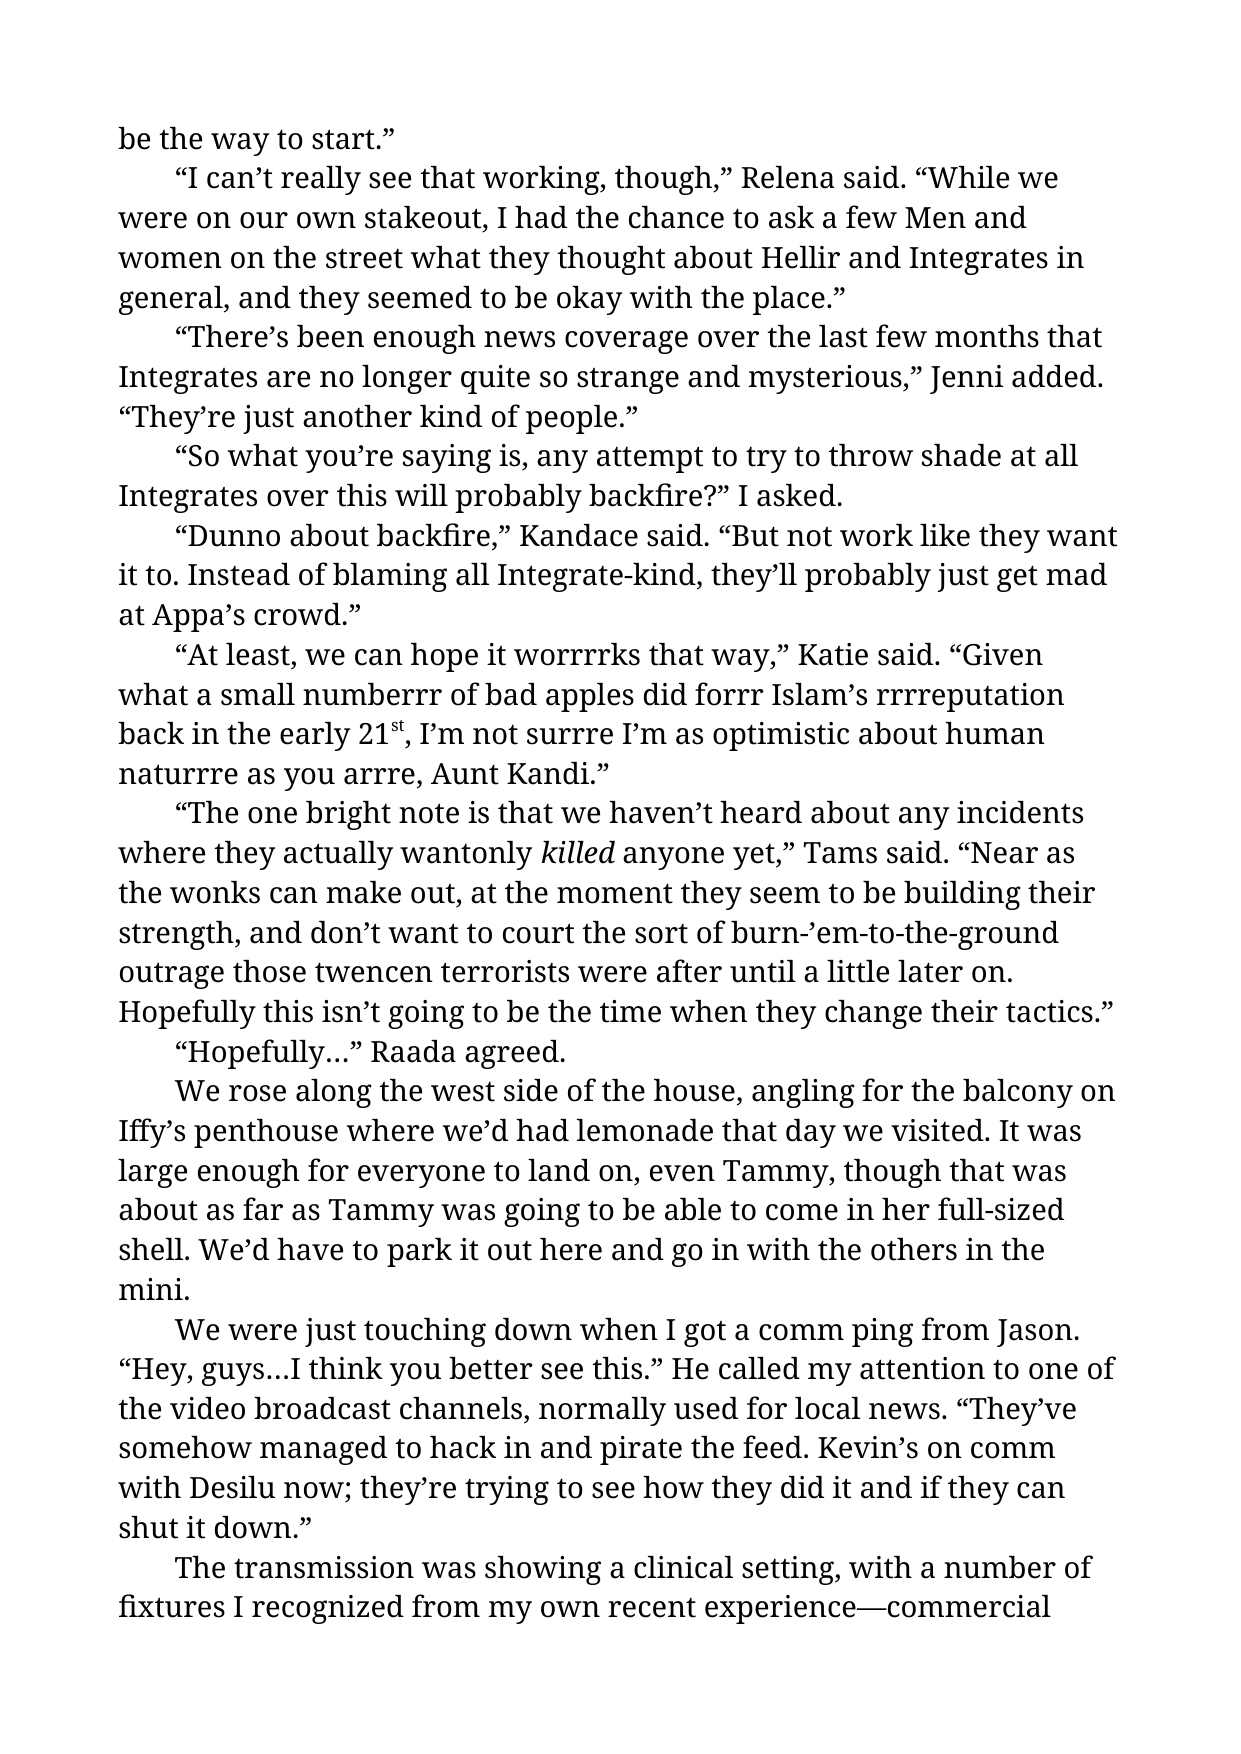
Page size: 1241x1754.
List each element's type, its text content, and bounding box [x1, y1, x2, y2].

text “Hopefully…” Raada agreed. [118, 1031, 1122, 1071]
text “I can’t really see that working, though,” Relena said. “While we were on our own stakeout, I had the chance to ask a few Men and women on the street what they thought about Hellir and Integrates in general, and they seemed to be okay with the place.” [118, 158, 1122, 317]
text be the way to start.” [118, 118, 1122, 158]
text The transmission was showing a clinical setting, with a number of fixtures I recognized from my own recent experience—commercial [118, 1547, 1122, 1626]
text “At least, we can hope it worrrrks that way,” Katie said. “Given what a small numberrr of bad apples did forrr Islam’s rrrreputation back in the early 21st, I’m not surrre I’m as optimistic about human naturrre as you arrre, Aunt Kandi.” [118, 634, 1122, 793]
text “So what you’re saying is, any attempt to try to throw shade at all Integrates over this will probably backfire?” I asked. [118, 436, 1122, 515]
text “Dunno about backfire,” Kandace said. “But not work like they want it to. Instead of blaming all Integrate-kind, they’ll probably just get mad at Appa’s crowd.” [118, 515, 1122, 634]
text “There’s been enough news coverage over the last few months that Integrates are no longer quite so strange and mysterious,” Jenni added. “They’re just another kind of people.” [118, 317, 1122, 436]
text We were just touching down when I got a comm ping from Jason. “Hey, guys…I think you better see this.” He called my attention to one of the video broadcast channels, normally used for local news. “They’ve somehow managed to hack in and pirate the feed. Kevin’s on comm with Desilu now; they’re trying to see how they did it and if they can shut it down.” [118, 1309, 1122, 1547]
text “The one bright note is that we haven’t heard about any incidents where they actually wantonly killed anyone yet,” Tams said. “Near as the wonks can make out, at the moment they seem to be building their strength, and don’t want to court the sort of burn-’em-to-the-ground outrage those twencen terrorists were after until a little later on. Hopefully this isn’t going to be the time when they change their tactics.” [118, 793, 1122, 1031]
text We rose along the west side of the house, angling for the balcony on Iffy’s penthouse where we’d had lemonade that day we visited. It was large enough for everyone to land on, even Tammy, though that was about as far as Tammy was going to be able to come in her full-sized shell. We’d have to park it out here and go in with the others in the mini. [118, 1071, 1122, 1309]
